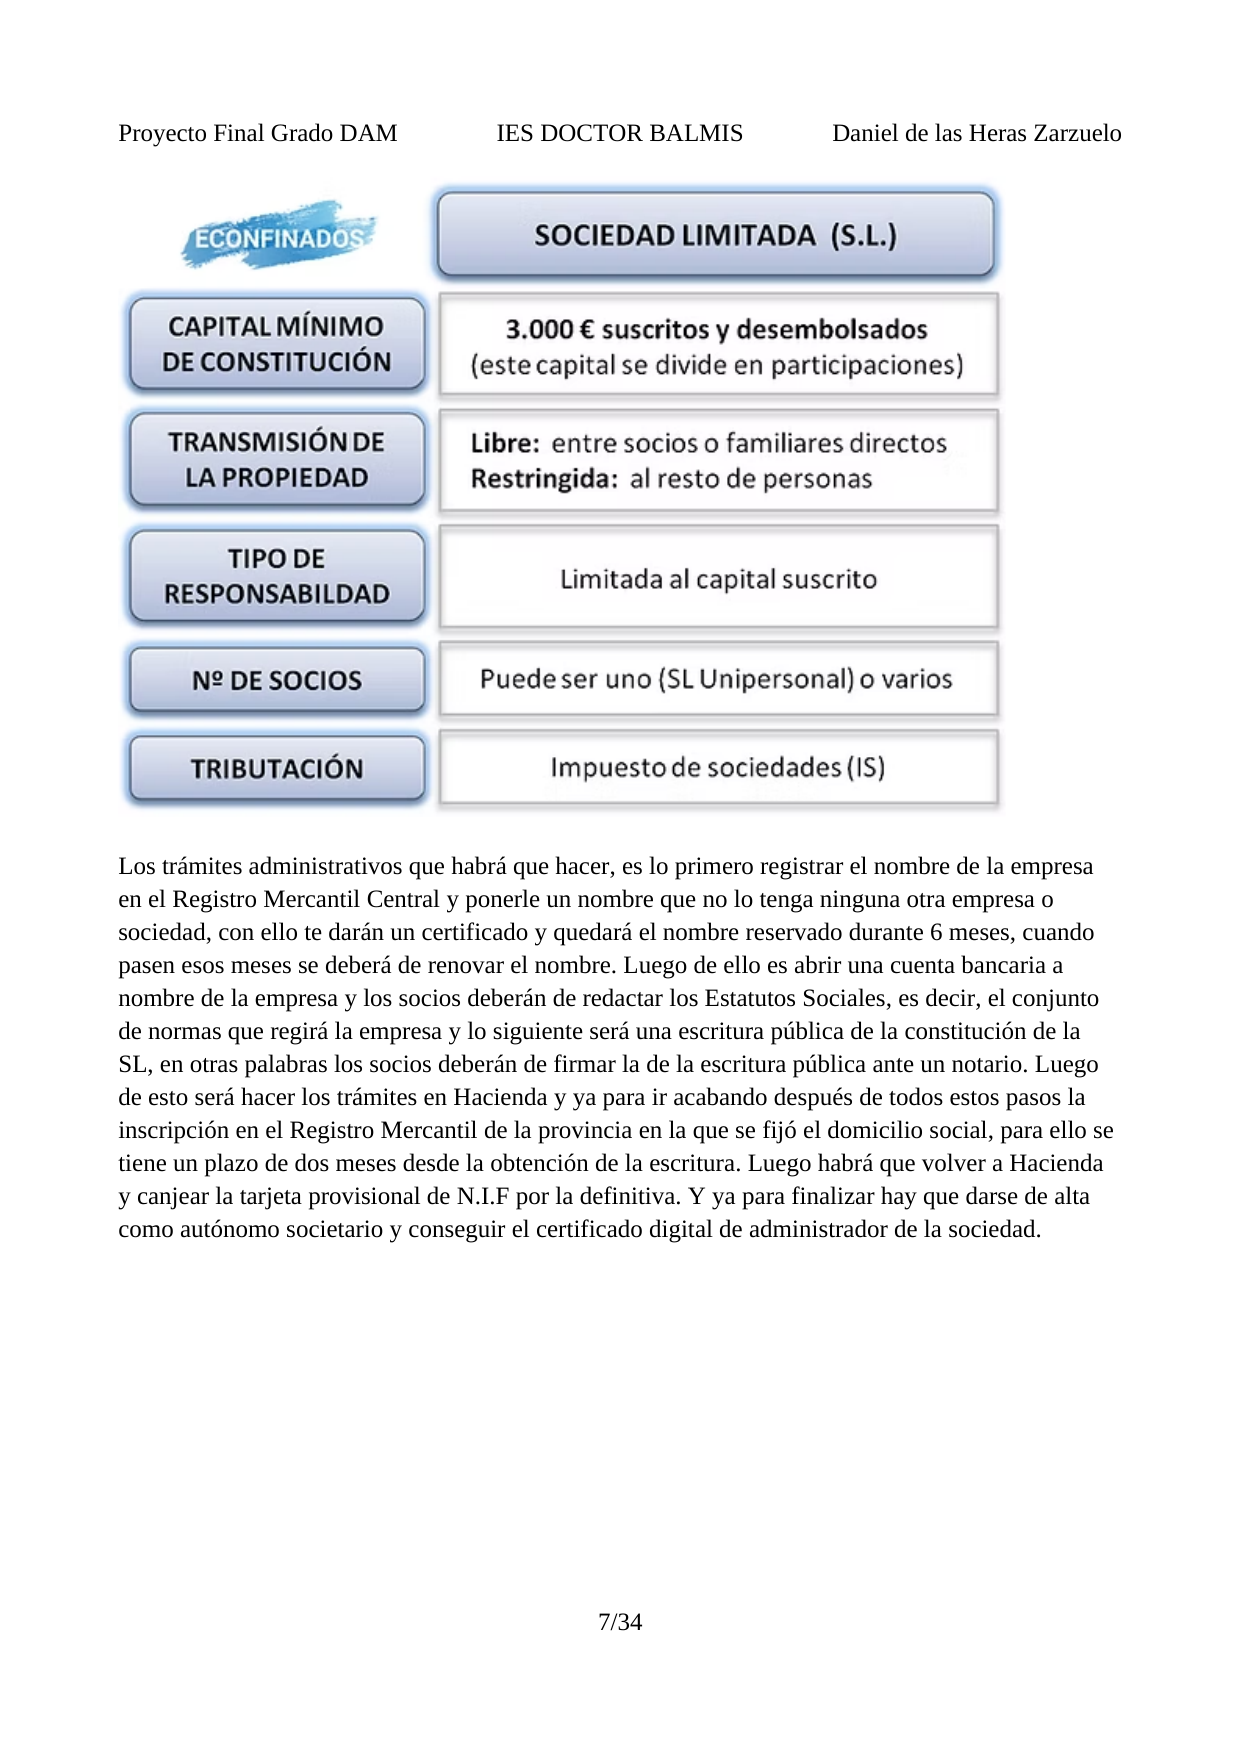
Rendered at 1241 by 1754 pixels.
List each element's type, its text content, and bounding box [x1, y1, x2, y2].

picture [118, 176, 1006, 817]
text Los trámites administrativos que habrá que hacer, es lo primero registrar el nombre de la empresa en el Registro Mercantil Central y ponerle un nombre que no lo tenga ninguna otra empresa o sociedad, con ello te darán un certificado y quedará el nombre reservado durante 6 meses, cuando pasen esos meses se deberá de renovar el nombre. Luego de ello es abrir una cuenta bancaria a nombre de la empresa y los socios deberán de redactar los Estatutos Sociales, es decir, el conjunto de normas que regirá la empresa y lo siguiente será una escritura pública de la constitución de la SL, en otras palabras los socios deberán de firmar la de la escritura pública ante un notario. Luego de esto será hacer los trámites en Hacienda y ya para ir acabando después de todos estos pasos la inscripción en el Registro Mercantil de la provincia en la que se fijó el domicilio social, para ello se tiene un plazo de dos meses desde la obtención de la escritura. Luego habrá que volver a Hacienda y canjear la tarjeta provisional de N.I.F por la definitiva. Y ya para finalizar hay que darse de alta como autónomo societario y conseguir el certificado digital de administrador de la sociedad. [118, 851, 1122, 1243]
